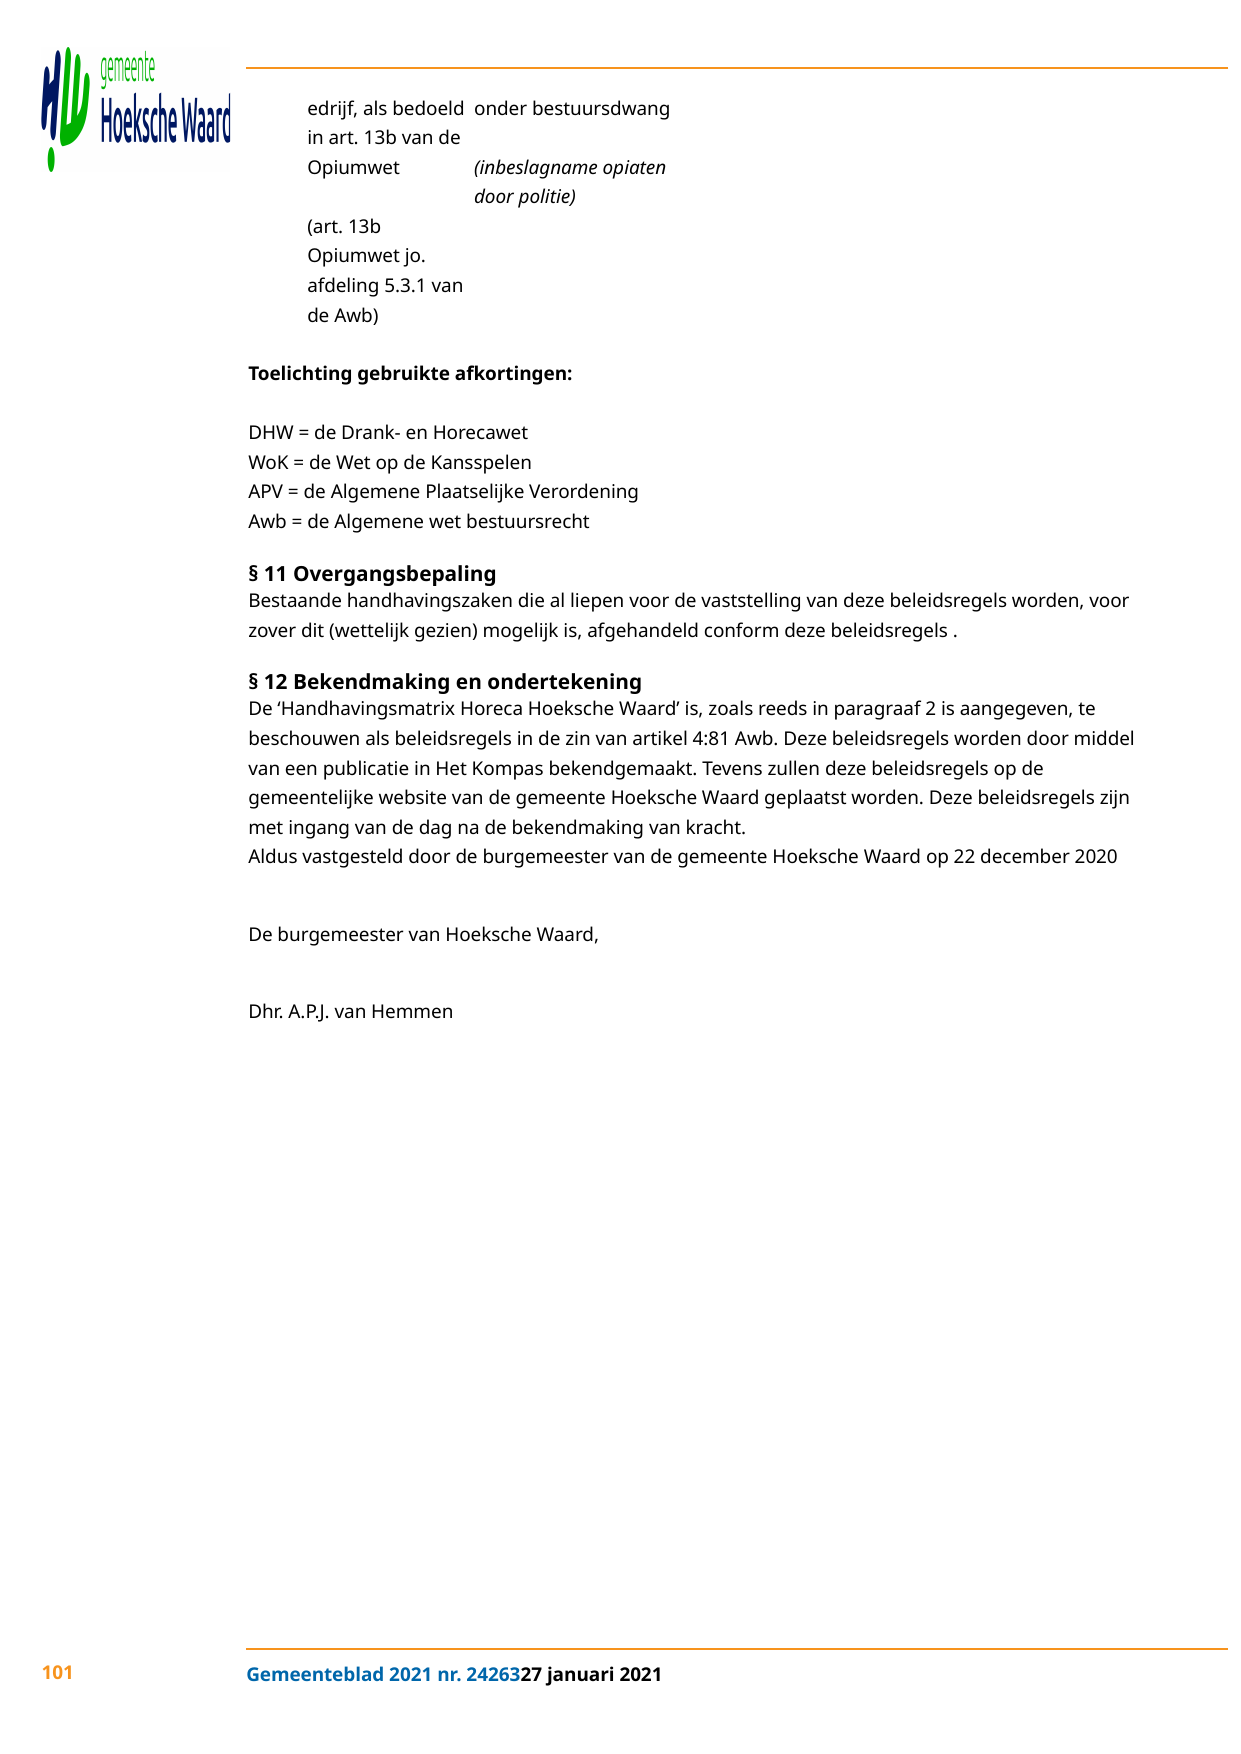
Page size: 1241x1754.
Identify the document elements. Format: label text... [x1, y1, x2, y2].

table_cell edrijf, als bedoeld in art. 13b van de Opiumwet (art. 13b Opiumwet jo. afdeling 5.3.1 van de Awb) [248, 95, 474, 328]
table_cell [700, 95, 926, 328]
picture [41, 47, 231, 172]
text § 11 Overgangsbepaling [248, 559, 1152, 587]
text Bestaande handhavingszaken die al liepen voor de vaststelling van deze beleidsregels worden, voor zover dit (wettelijk gezien) mogelijk is, afgehandeld conform deze beleidsregels . [248, 587, 1152, 642]
text Toelichting gebruikte afkortingen: [248, 360, 1152, 386]
text DHW = de Drank- en Horecawet [248, 419, 1152, 445]
text WoK = de Wet op de Kansspelen [248, 449, 1152, 475]
text Awb = de Algemene wet bestuursrecht [248, 508, 1152, 534]
text De burgemeester van Hoeksche Waard, [248, 921, 1152, 946]
text APV = de Algemene Plaatselijke Verordening [248, 479, 1152, 504]
table_cell [926, 95, 1152, 328]
text De ‘Handhavingsmatrix Horeca Hoeksche Waard’ is, zoals reeds in paragraaf 2 is aangegeven, te beschouwen als beleidsregels in de zin van artikel 4:81 Awb. Deze beleidsregels worden door middel van een publicatie in Het Kompas bekendgemaakt. Tevens zullen deze beleidsregels op de gemeentelijke website van de gemeente Hoeksche Waard geplaatst worden. Deze beleidsregels zijn met ingang van de dag na de bekendmaking van kracht. [248, 696, 1152, 840]
text Dhr. A.P.J. van Hemmen [248, 998, 1152, 1024]
text § 12 Bekendmaking en ondertekening [248, 667, 1152, 696]
text Aldus vastgesteld door de burgemeester van de gemeente Hoeksche Waard op 22 december 2020 [248, 843, 1152, 869]
table_cell onder bestuursdwang (inbeslagname opiaten door politie) [474, 95, 700, 328]
